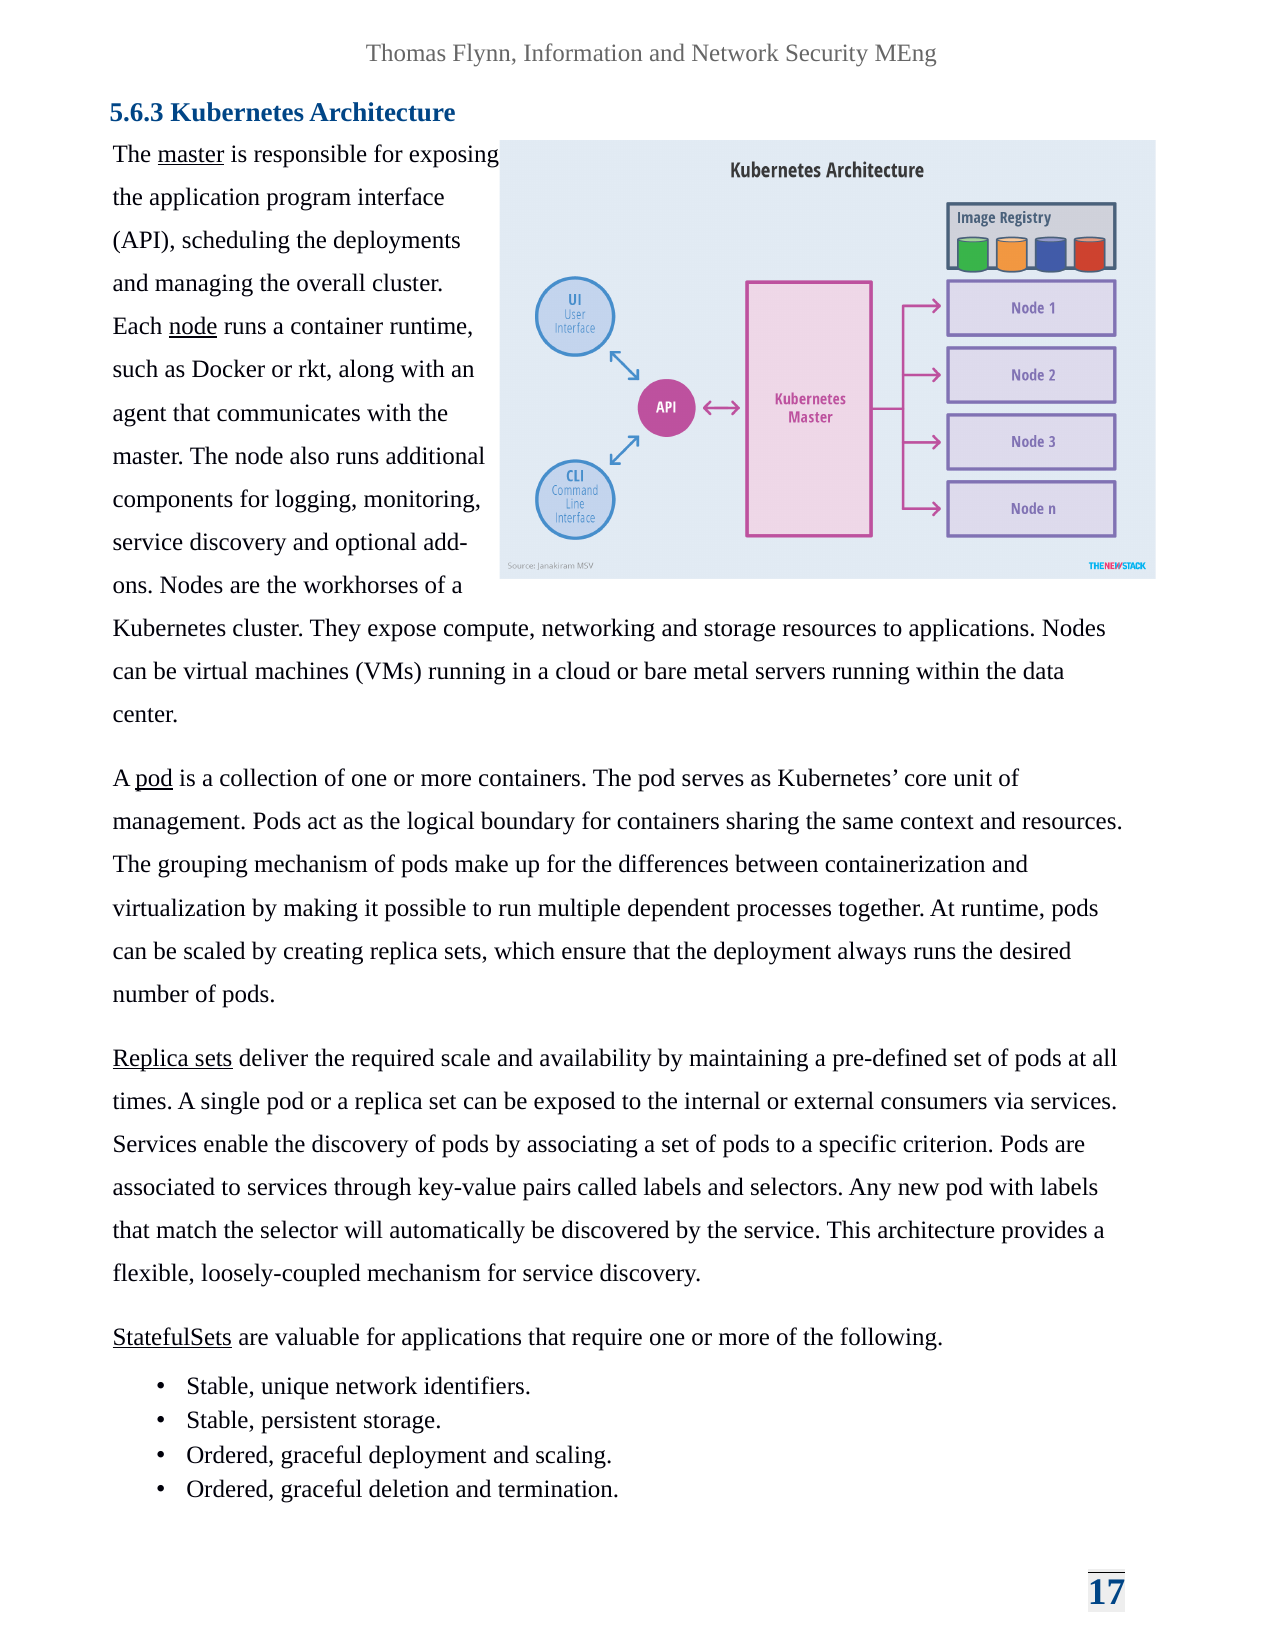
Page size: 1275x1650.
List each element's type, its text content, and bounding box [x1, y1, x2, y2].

text A pod is a collection of one or more containers. The pod serves as Kubernetes’ core unit of management. Pods act as the logical boundary for containers sharing the same context and resources. The grouping mechanism of pods make up for the differences between containerization and virtualization by making it possible to run multiple dependent processes together. At runtime, pods can be scaled by creating replica sets, which ensure that the deployment always runs the desired number of pods. [112, 763, 1125, 1008]
list Stable, unique network identifiers. [156, 1371, 1125, 1400]
list Ordered, graceful deletion and termination. [156, 1474, 1125, 1503]
picture [499, 140, 1156, 579]
subtitle 5.6.3 Kubernetes Architecture [109, 96, 1125, 127]
list Stable, persistent storage. [156, 1406, 1125, 1434]
text The master is responsible for exposing the application program interface (API), scheduling the deployments and managing the overall cluster. Each node runs a container runtime, such as Docker or rkt, along with an agent that communicates with the master. The node also runs additional components for logging, monitoring, service discovery and optional add-ons. Nodes are the workhorses of a Kubernetes cluster. They expose compute, networking and storage resources to applications. Nodes can be virtual machines (VMs) running in a cloud or bare metal servers running within the data center. [112, 139, 1125, 728]
list Ordered, graceful deployment and scaling. [156, 1440, 1125, 1469]
text Replica sets deliver the required scale and availability by maintaining a pre-defined set of pods at all times. A single pod or a replica set can be exposed to the internal or external consumers via services. Services enable the discovery of pods by associating a set of pods to a specific criterion. Pods are associated to services through key-value pairs called labels and selectors. Any new pod with labels that match the selector will automatically be discovered by the service. This architecture provides a flexible, loosely-coupled mechanism for service discovery. [112, 1043, 1125, 1287]
text StatefulSets are valuable for applications that require one or more of the following. [112, 1322, 1125, 1351]
